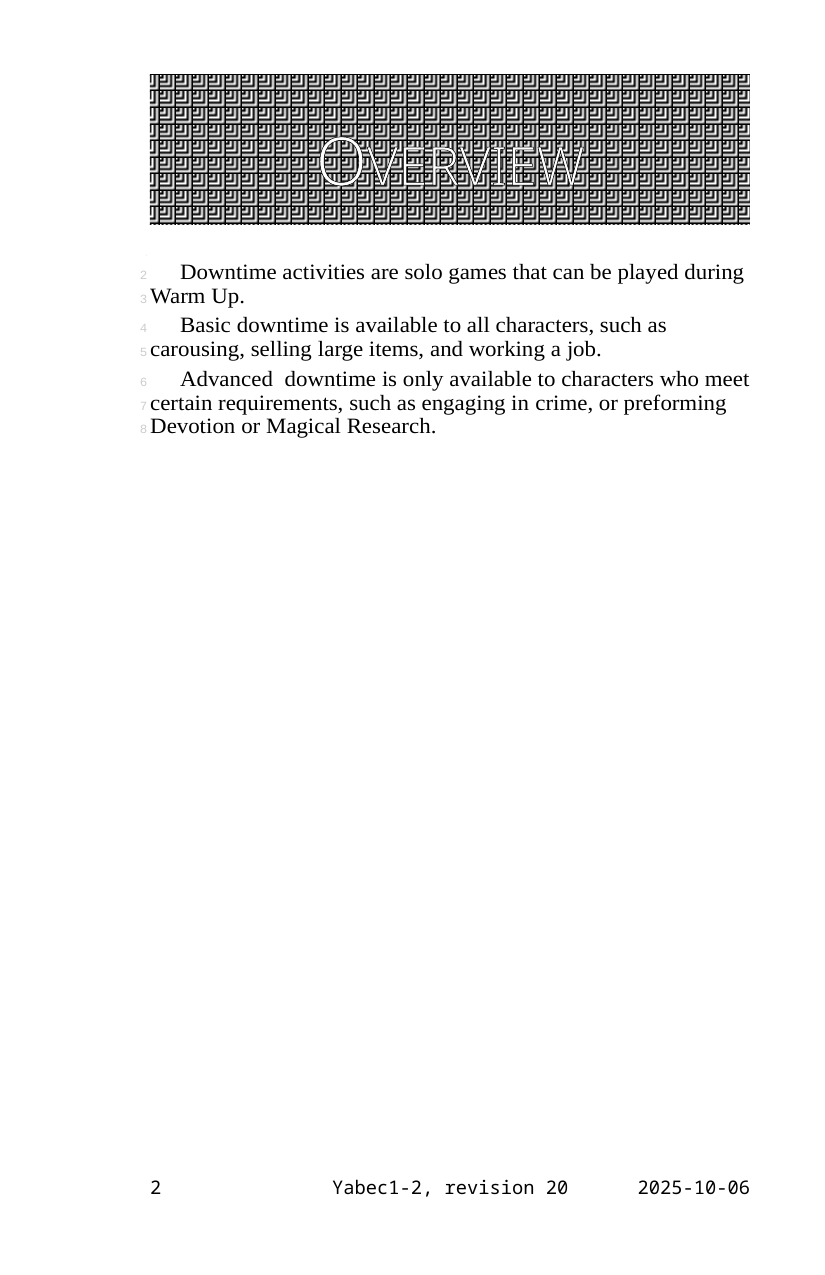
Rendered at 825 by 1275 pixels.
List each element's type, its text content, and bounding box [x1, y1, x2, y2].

picture [149, 74, 750, 225]
text Basic downtime is available to all characters, such as carousing, selling large items, and working a job. [150, 314, 750, 361]
text Advanced downtime is only available to characters who meet certain requirements, such as engaging in crime, or preforming Devotion or Magical Research. [150, 367, 750, 438]
text Downtime activities are solo games that can be played during Warm Up. [150, 260, 750, 308]
